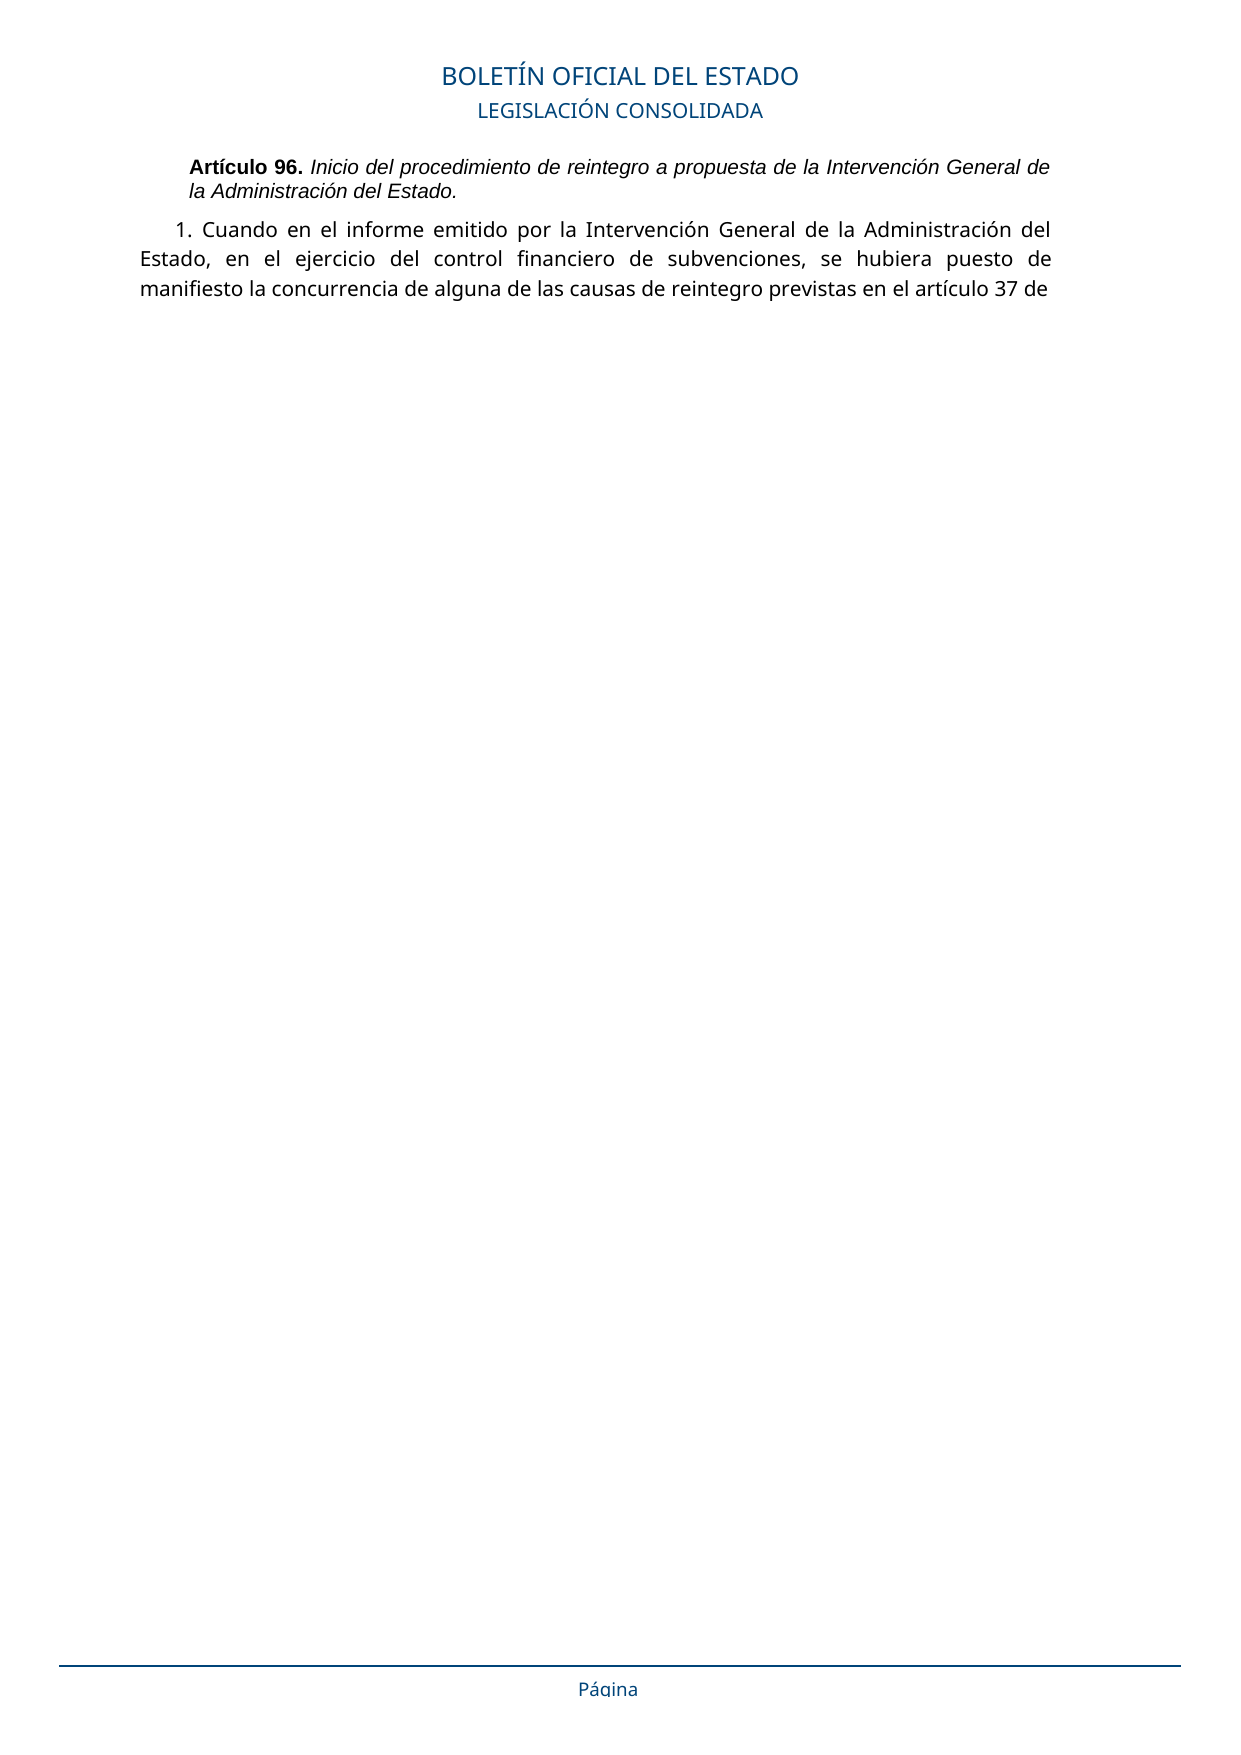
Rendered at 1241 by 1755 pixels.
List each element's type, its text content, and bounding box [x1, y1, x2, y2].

text Artículo 96. Inicio del procedimiento de reintegro a propuesta de la Intervención General de la Administración del Estado. [189, 154, 1052, 203]
list Cuando en el informe emitido por la Intervención General de la Administración del Estado, en el ejercicio del control financiero de subvenciones, se hubiera puesto de manifiesto la concurrencia de alguna de las causas de reintegro previstas en el artículo 37 de [139, 215, 1052, 302]
